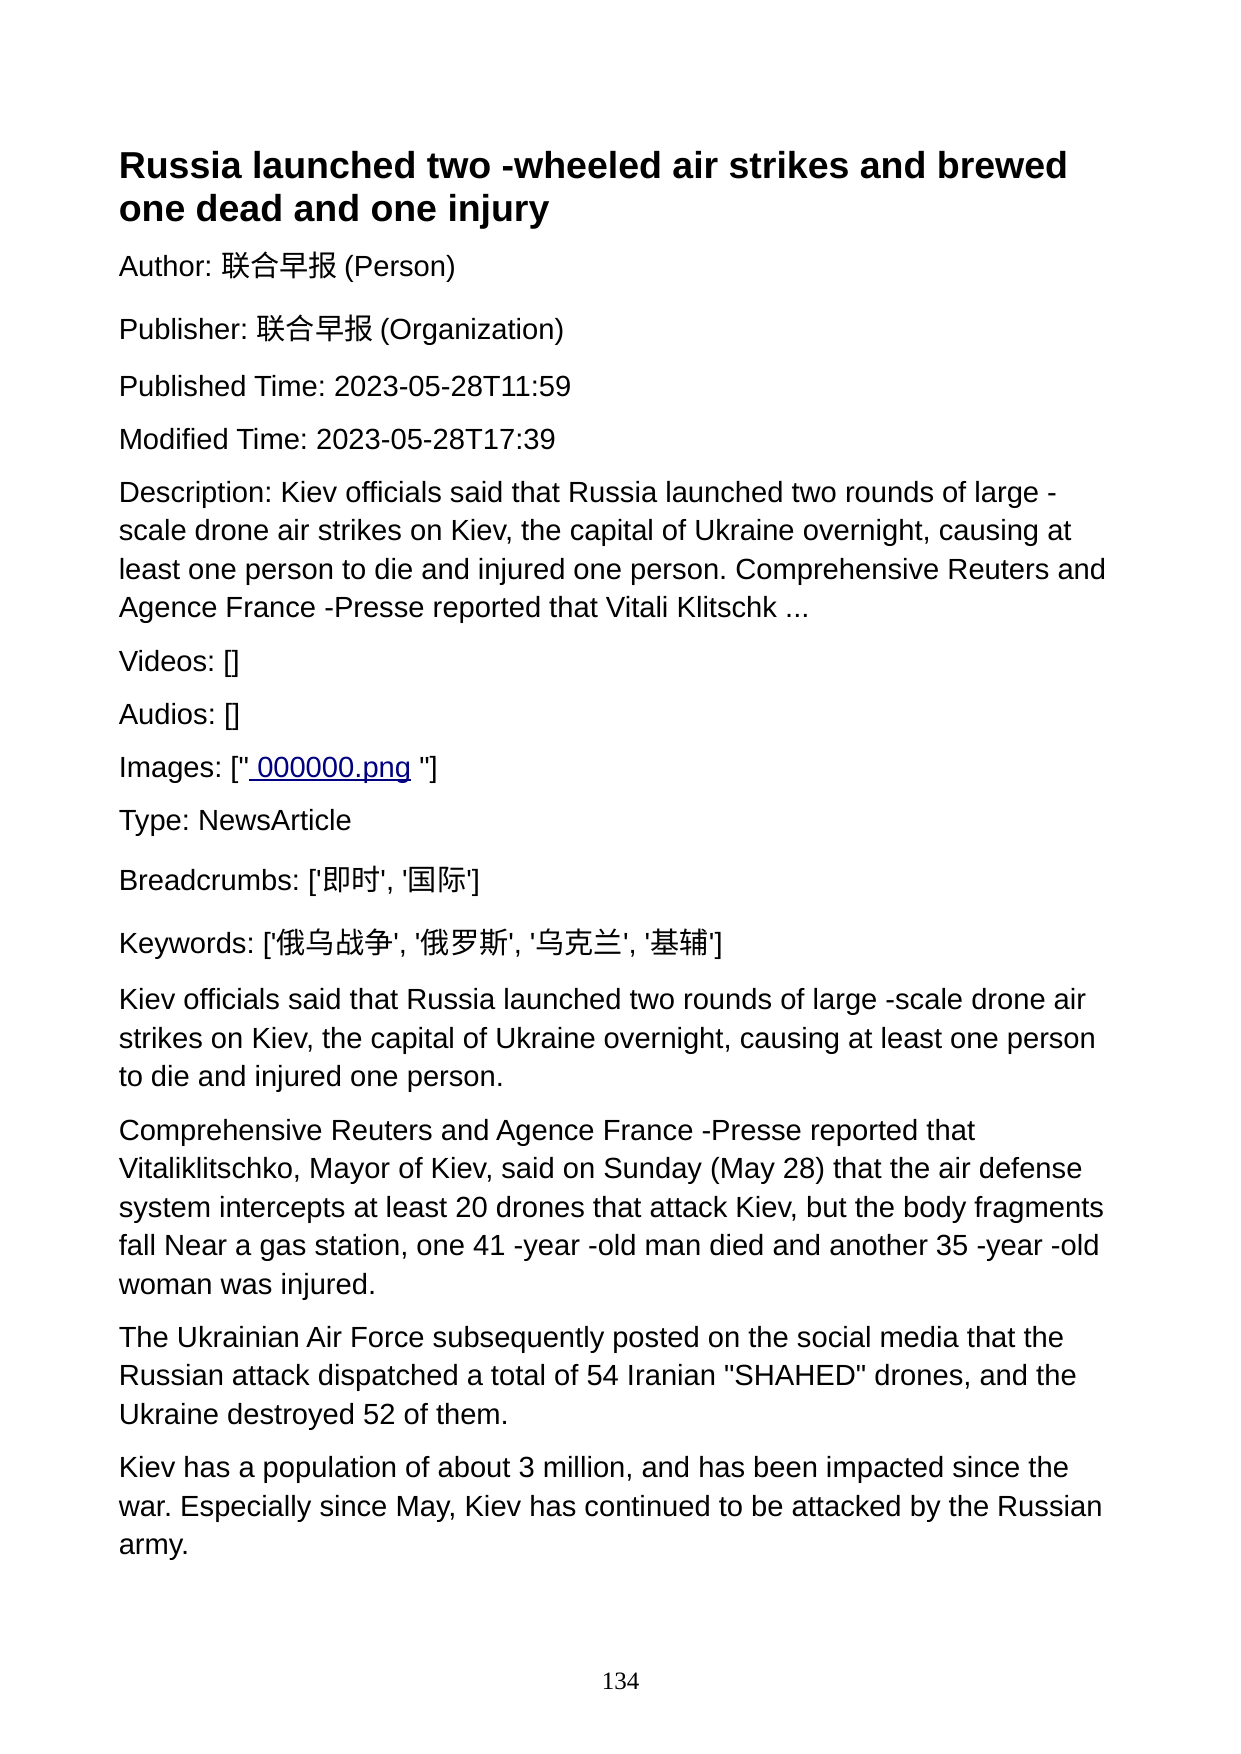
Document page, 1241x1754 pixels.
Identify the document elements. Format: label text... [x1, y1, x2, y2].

text Videos: [] [118, 643, 1122, 677]
text Author: 联合早报 (Person) [118, 242, 1122, 284]
text The Ukrainian Air Force subsequently posted on the social media that the Russian attack dispatched a total of 54 Iranian "SHAHED" drones, and the Ukraine destroyed 52 of them. [118, 1320, 1122, 1430]
text Published Time: 2023-05-28T11:59 [118, 368, 1122, 402]
text Comprehensive Reuters and Agence France -Presse reported that Vitaliklitschko, Mayor of Kiev, said on Sunday (May 28) that the air defense system intercepts at least 20 drones that attack Kiev, but the body fragments fall Near a gas station, one 41 -year -old man died and another 35 -year -old woman was injured. [118, 1112, 1122, 1300]
text Kiev has a population of about 3 million, and has been impacted since the war. Especially since May, Kiev has continued to be attacked by the Russian army. [118, 1450, 1122, 1561]
text Keywords: ['俄乌战争', '俄罗斯', '乌克兰', '基辅'] [118, 919, 1122, 961]
text Breadcrumbs: ['即时', '国际'] [118, 856, 1122, 898]
text Type: NewsArticle [118, 803, 1122, 836]
text Audios: [] [118, 697, 1122, 730]
text Kiev officials said that Russia launched two rounds of large -scale drone air strikes on Kiev, the capital of Ukraine overnight, causing at least one person to die and injured one person. [118, 982, 1122, 1093]
subtitle Russia launched two -wheeled air strikes and brewed one dead and one injury [118, 143, 1122, 230]
text Modified Time: 2023-05-28T17:39 [118, 422, 1122, 455]
text Images: [" 000000.png "] [118, 750, 1122, 783]
text Publisher: 联合早报 (Organization) [118, 305, 1122, 348]
text Description: Kiev officials said that Russia launched two rounds of large -scale drone air strikes on Kiev, the capital of Ukraine overnight, causing at least one person to die and injured one person. Comprehensive Reuters and Agence France -Presse reported that Vitali Klitschk ... [118, 475, 1122, 624]
